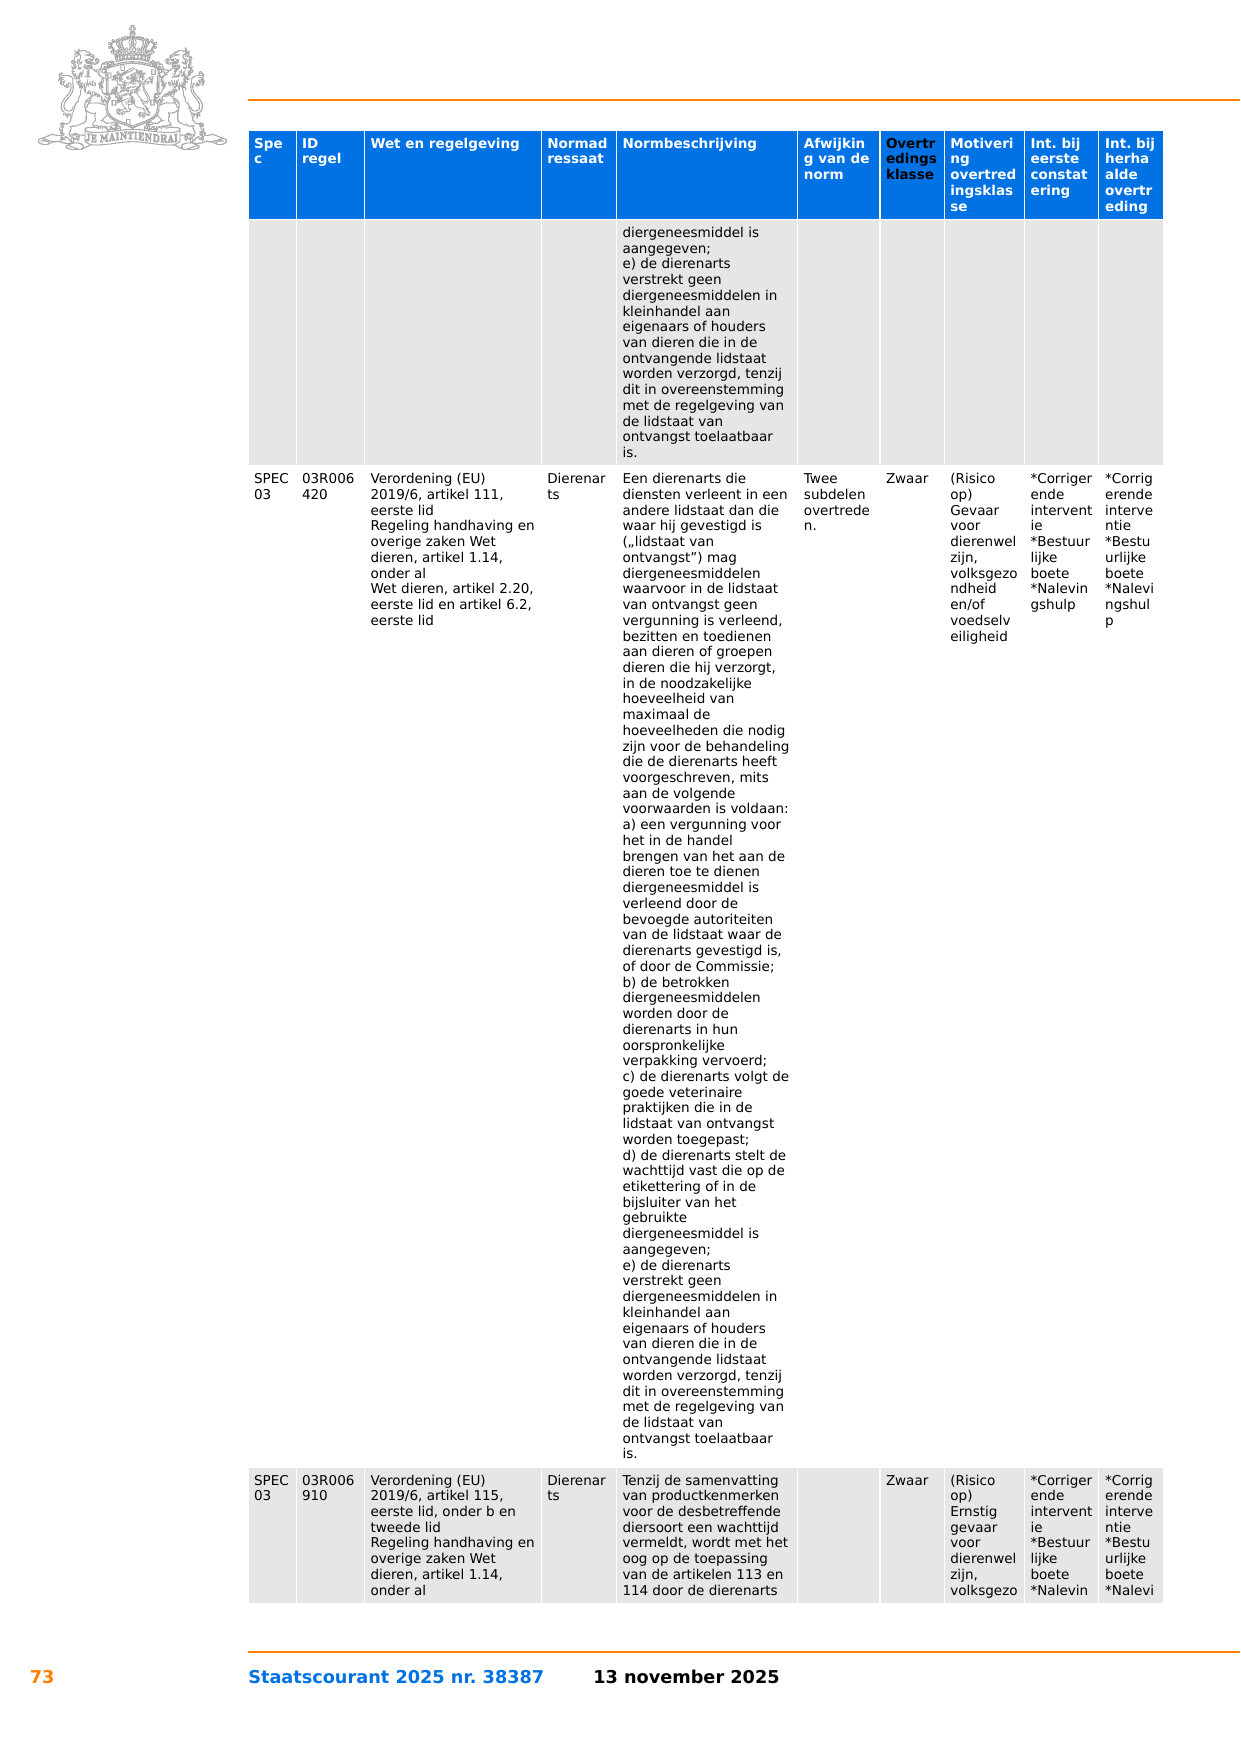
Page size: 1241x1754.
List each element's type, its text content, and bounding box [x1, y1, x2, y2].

table_cell 03R006420 [297, 466, 364, 1467]
table_header Int. bij eerste constatering [1025, 131, 1098, 219]
table_cell [542, 220, 616, 465]
table_cell [798, 1468, 879, 1603]
table_cell Dierenarts [542, 466, 616, 1467]
table_cell Zwaar [881, 466, 944, 1467]
table_cell [1025, 220, 1098, 465]
table_header Afwijking van de norm [798, 131, 879, 219]
table_cell *Corrigerende interventie *Bestuurlijke boete *Nalevingshulp [1099, 466, 1163, 1467]
table_cell [249, 220, 296, 465]
table_cell Verordening (EU) 2019/6, artikel 111, eerste lid Regeling handhaving en overige zaken Wet dieren, artikel 1.14, onder al Wet dieren, artikel 2.20, eerste lid en artikel 6.2, eerste lid [365, 466, 541, 1467]
table_cell SPEC03 [249, 466, 296, 1467]
table_header Int. bij herhaalde overtreding [1099, 131, 1163, 219]
table_cell *Corrigerende interventie *Bestuurlijke boete *Nalevin [1025, 1468, 1098, 1603]
table_cell Twee subdelen overtreden. [798, 466, 879, 1467]
table_cell SPEC03 [249, 1468, 296, 1603]
table_cell diergeneesmiddel is aangegeven; e) de dierenarts verstrekt geen diergeneesmiddelen in kleinhandel aan eigenaars of houders van dieren die in de ontvangende lidstaat worden verzorgd, tenzij dit in overeenstemming met de regelgeving van de lidstaat van ontvangst toelaatbaar is. [617, 220, 797, 465]
table_cell Verordening (EU) 2019/6, artikel 115, eerste lid, onder b en tweede lid Regeling handhaving en overige zaken Wet dieren, artikel 1.14, onder al [365, 1468, 541, 1603]
table_cell Dierenarts [542, 1468, 616, 1603]
table_cell Een dierenarts die diensten verleent in een andere lidstaat dan die waar hij gevestigd is („lidstaat van ontvangst”) mag diergeneesmiddelen waarvoor in de lidstaat van ontvangst geen vergunning is verleend, bezitten en toedienen aan dieren of groepen dieren die hij verzorgt, in de noodzakelijke hoeveelheid van maximaal de hoeveelheden die nodig zijn voor de behandeling die de dierenarts heeft voorgeschreven, mits aan de volgende voorwaarden is voldaan: a) een vergunning voor het in de handel brengen van het aan de dieren toe te dienen diergeneesmiddel is verleend door de bevoegde autoriteiten van de lidstaat waar de dierenarts gevestigd is, of door de Commissie; b) de betrokken diergeneesmiddelen worden door de dierenarts in hun oorspronkelijke verpakking vervoerd; c) de dierenarts volgt de goede veterinaire praktijken die in de lidstaat van ontvangst worden toegepast; d) de dierenarts stelt de wachttijd vast die op de etikettering of in de bijsluiter van het gebruikte diergeneesmiddel is aangegeven; e) de dierenarts verstrekt geen diergeneesmiddelen in kleinhandel aan eigenaars of houders van dieren die in de ontvangende lidstaat worden verzorgd, tenzij dit in overeenstemming met de regelgeving van de lidstaat van ontvangst toelaatbaar is. [617, 466, 797, 1467]
table_header ID regel [297, 131, 364, 219]
table_cell (Risico op) Gevaar voor dierenwelzijn, volksgezondheid en/of voedselveiligheid [945, 466, 1024, 1467]
table_header Motivering overtredingsklasse [945, 131, 1024, 219]
table_header Normadressaat [542, 131, 616, 219]
table_cell *Corrigerende interventie *Bestuurlijke boete *Nalevingshulp [1025, 466, 1098, 1467]
table_header Spec [249, 131, 296, 219]
table_cell Tenzij de samenvatting van productkenmerken voor de desbetreffende diersoort een wachttijd vermeldt, wordt met het oog op de toepassing van de artikelen 113 en 114 door de dierenarts [617, 1468, 797, 1603]
table_cell [945, 220, 1024, 465]
picture [38, 25, 227, 150]
table_cell (Risico op) Ernstig gevaar voor dierenwelzijn, volksgezo [945, 1468, 1024, 1603]
table_cell Zwaar [881, 1468, 944, 1603]
table_cell *Corrigerende interventie *Bestuurlijke boete *Nalevi [1099, 1468, 1163, 1603]
table_cell [798, 220, 879, 465]
table_header Normbeschrijving [617, 131, 797, 219]
table_cell [297, 220, 364, 465]
table_cell 03R006910 [297, 1468, 364, 1603]
table_header Wet en regelgeving [365, 131, 541, 219]
table_header Overtredingsklasse [881, 131, 944, 219]
table_cell [365, 220, 541, 465]
table_cell [881, 220, 944, 465]
table_cell [1099, 220, 1163, 465]
